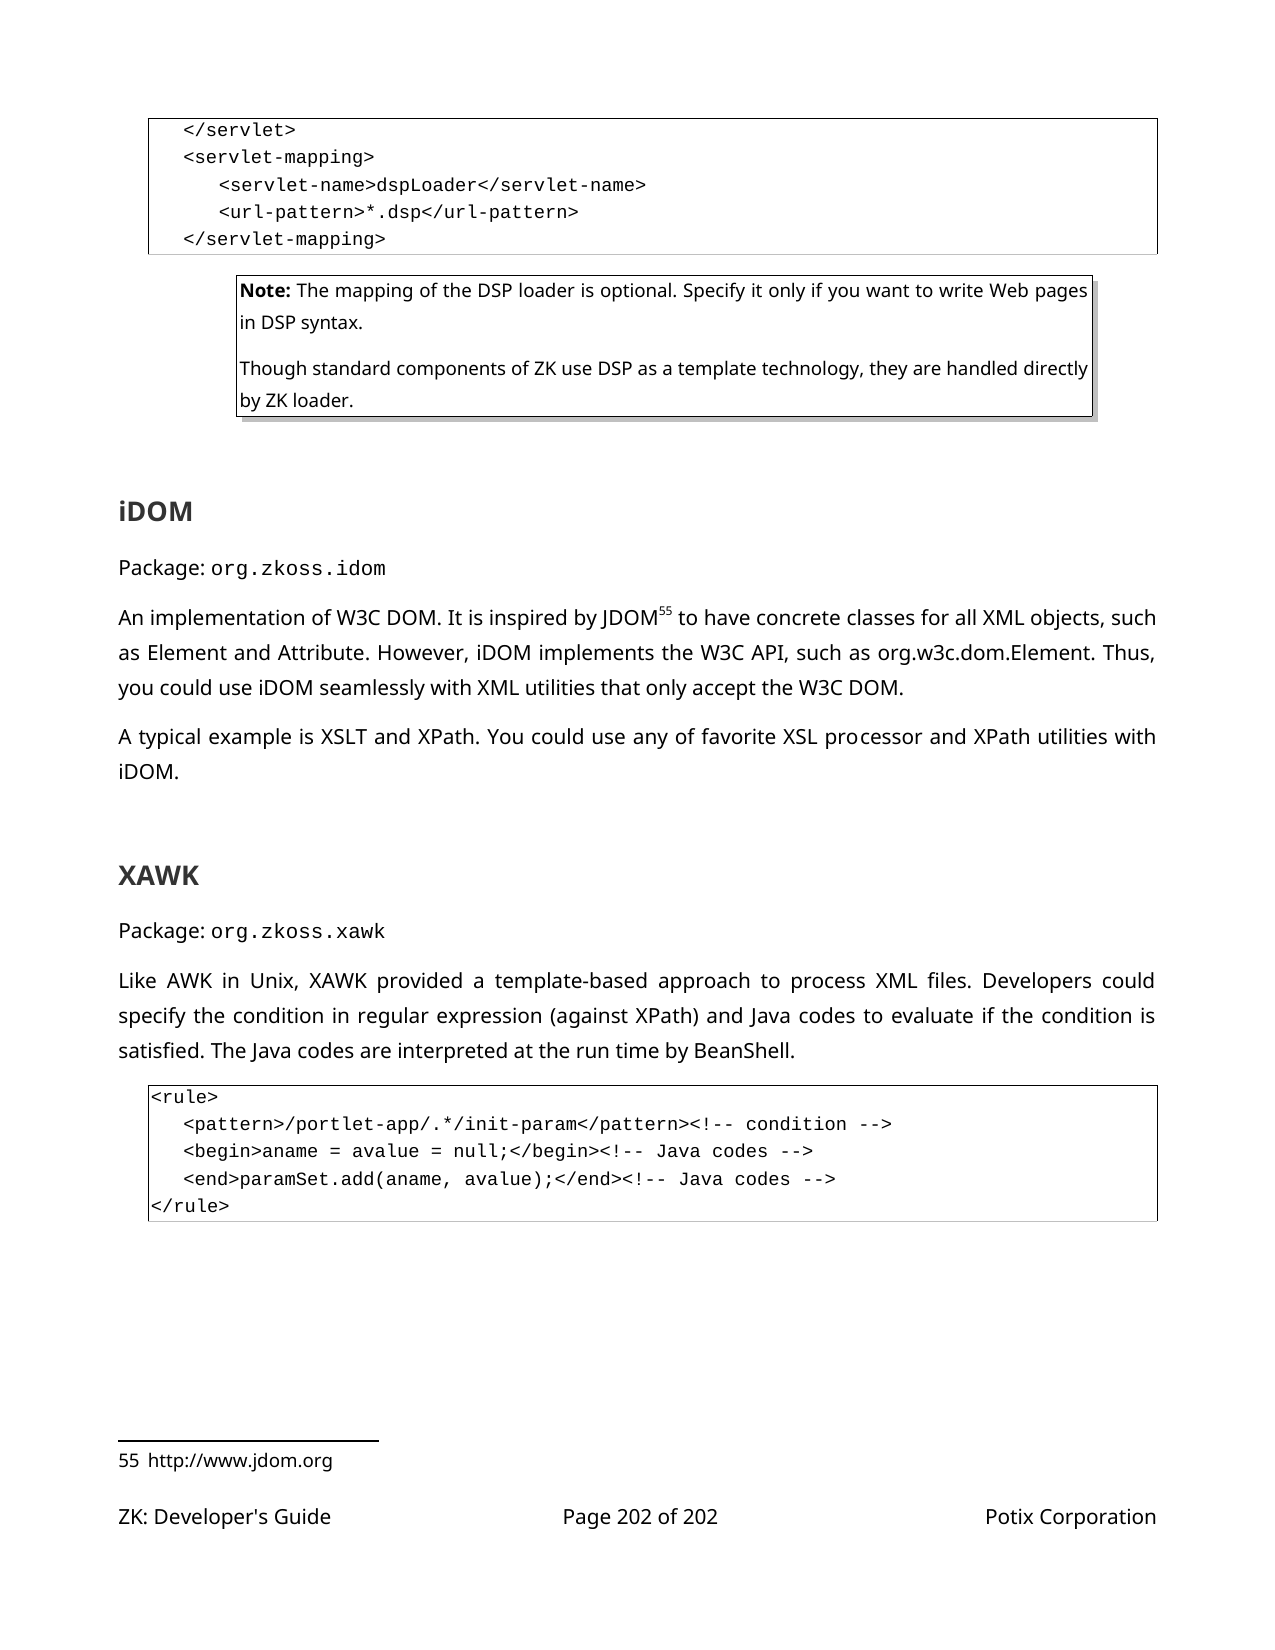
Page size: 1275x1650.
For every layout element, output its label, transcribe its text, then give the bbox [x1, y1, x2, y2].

text Package: org.zkoss.idom [118, 553, 1157, 582]
text Package: org.zkoss.xawk [118, 917, 1157, 945]
subtitle XAWK [118, 856, 1157, 893]
text <rule> [149, 1086, 1157, 1109]
text http://www.jdom.org [118, 1447, 1157, 1473]
text A typical example is XSLT and XPath. You could use any of favorite XSL processor and XPath utilities with iDOM. [118, 722, 1157, 785]
text An implementation of W3C DOM. It is inspired by JDOM to have concrete classes for all XML objects, such as Element and Attribute. However, iDOM implements the W3C API, such as org.w3c.dom.Element. Thus, you could use iDOM seamlessly with XML utilities that only accept the W3C DOM. [118, 603, 1157, 701]
text <pattern>/portlet-app/.*/init-param</pattern><!-- condition --> [149, 1112, 1157, 1136]
text <servlet-mapping> [149, 145, 1157, 169]
text <end>paramSet.add(aname, avalue);</end><!-- Java codes --> [149, 1167, 1157, 1191]
text Though standard components of ZK use DSP as a template technology, they are handled directly by ZK loader. [237, 353, 1092, 416]
text Like AWK in Unix, XAWK provided a template-based approach to process XML files. Developers could specify the condition in regular expression (against XPath) and Java codes to evaluate if the condition is satisfied. The Java codes are interpreted at the run time by BeanShell. [118, 966, 1157, 1064]
text Note: The mapping of the DSP loader is optional. Specify it only if you want to write Web pages in DSP syntax. [237, 276, 1092, 335]
text </rule> [149, 1194, 1157, 1221]
subtitle iDOM [118, 493, 1157, 530]
text </servlet-mapping> [149, 227, 1157, 254]
text </servlet> [149, 119, 1157, 142]
text <url-pattern>*.dsp</url-pattern> [149, 200, 1157, 224]
text <begin>aname = avalue = null;</begin><!-- Java codes --> [149, 1139, 1157, 1164]
text <servlet-name>dspLoader</servlet-name> [149, 172, 1157, 197]
